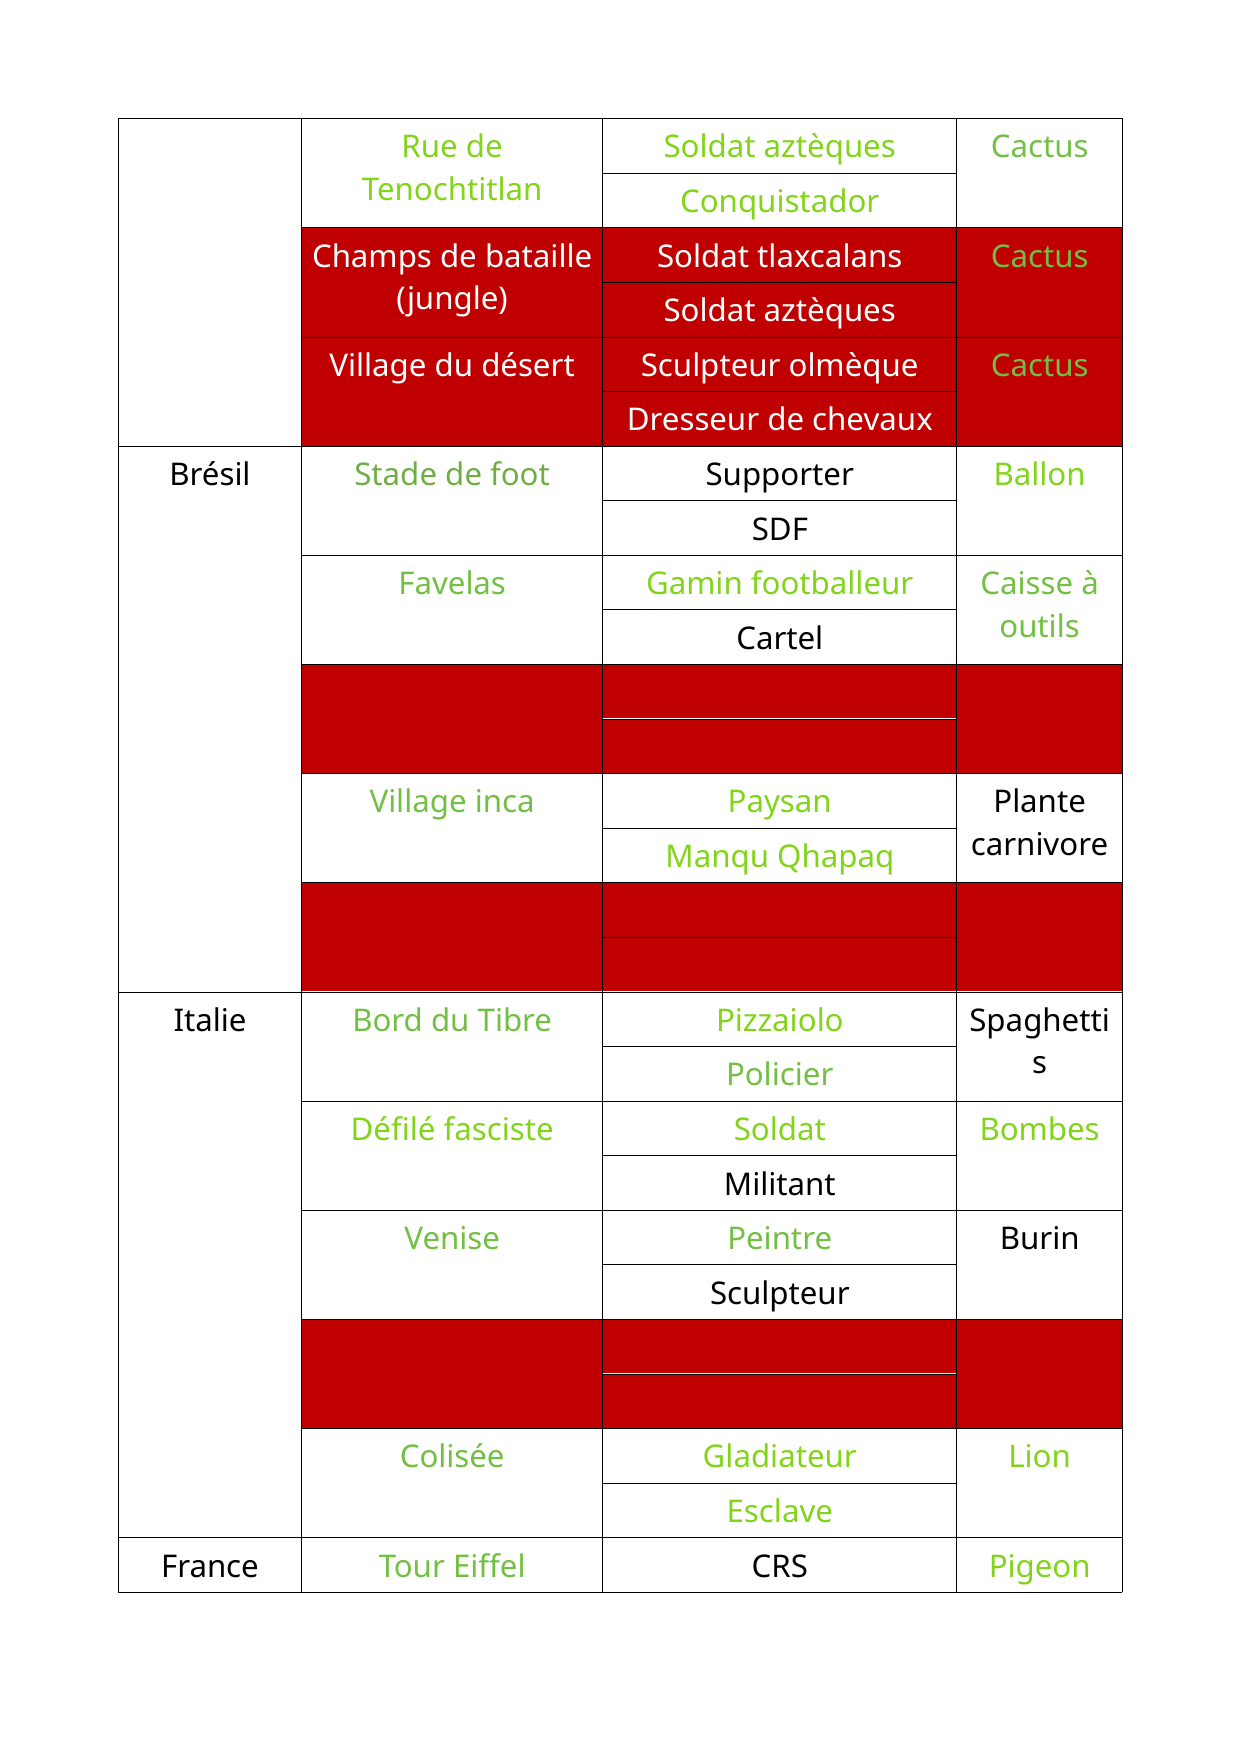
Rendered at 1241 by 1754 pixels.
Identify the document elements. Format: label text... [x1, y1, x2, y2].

table_cell Défilé fasciste [302, 1102, 602, 1210]
table_cell Brésil [119, 447, 301, 991]
table_cell Village inca [302, 774, 602, 882]
table_cell [957, 665, 1122, 773]
table_cell Spaghettis [957, 993, 1122, 1101]
table_cell Gladiateur [603, 1429, 956, 1483]
table_cell Italie [119, 993, 301, 1537]
table_cell Supporter [603, 447, 956, 500]
table_cell [603, 1320, 956, 1373]
table_cell Pizzaiolo [603, 993, 956, 1046]
table_cell Tour Eiffel [302, 1538, 602, 1592]
table_cell SDF [603, 501, 956, 555]
table_cell [603, 720, 956, 773]
table_cell Sculpteur olmèque [603, 338, 956, 391]
table_cell Bord du Tibre [302, 993, 602, 1101]
table_cell Favelas [302, 556, 602, 664]
table_cell Dresseur de chevaux [603, 392, 956, 446]
table_cell Cactus [957, 338, 1122, 446]
table_cell Pigeon [957, 1538, 1122, 1592]
table_cell Manqu Qhapaq [603, 829, 956, 882]
table_cell [302, 665, 602, 773]
table_cell [603, 938, 956, 991]
table_cell Cactus [957, 119, 1122, 227]
table_cell CRS [603, 1538, 956, 1592]
table_cell [119, 119, 301, 446]
table_cell Colisée [302, 1429, 602, 1537]
table_cell Gamin footballeur [603, 556, 956, 609]
table_cell Burin [957, 1211, 1122, 1319]
table_cell Lion [957, 1429, 1122, 1537]
table_cell [603, 883, 956, 937]
table_cell Soldat [603, 1102, 956, 1155]
table_cell [957, 883, 1122, 991]
table_cell Soldat aztèques [603, 119, 956, 173]
table_cell Conquistador [603, 174, 956, 227]
table_cell Soldat tlaxcalans [603, 228, 956, 282]
table_cell Policier [603, 1047, 956, 1101]
table_cell France [119, 1538, 301, 1592]
table_cell Champs de bataille (jungle) [302, 228, 602, 336]
table_cell Village du désert [302, 338, 602, 446]
table_cell Peintre [603, 1211, 956, 1264]
table_cell [957, 1320, 1122, 1428]
table_cell Stade de foot [302, 447, 602, 555]
table_cell Soldat aztèques [603, 283, 956, 336]
table_cell [302, 1320, 602, 1428]
table_cell Plante carnivore [957, 774, 1122, 882]
table_cell [603, 1375, 956, 1428]
table_cell Venise [302, 1211, 602, 1319]
table_cell Ballon [957, 447, 1122, 555]
table_cell Sculpteur [603, 1265, 956, 1319]
table_cell Esclave [603, 1484, 956, 1537]
table_cell Paysan [603, 774, 956, 828]
table_cell [302, 883, 602, 991]
table_cell Caisse à outils [957, 556, 1122, 664]
table_cell Bombes [957, 1102, 1122, 1210]
table_cell Cartel [603, 610, 956, 664]
table_cell Rue de Tenochtitlan [302, 119, 602, 227]
table_cell [603, 665, 956, 718]
table_cell Cactus [957, 228, 1122, 336]
table_cell Militant [603, 1156, 956, 1210]
